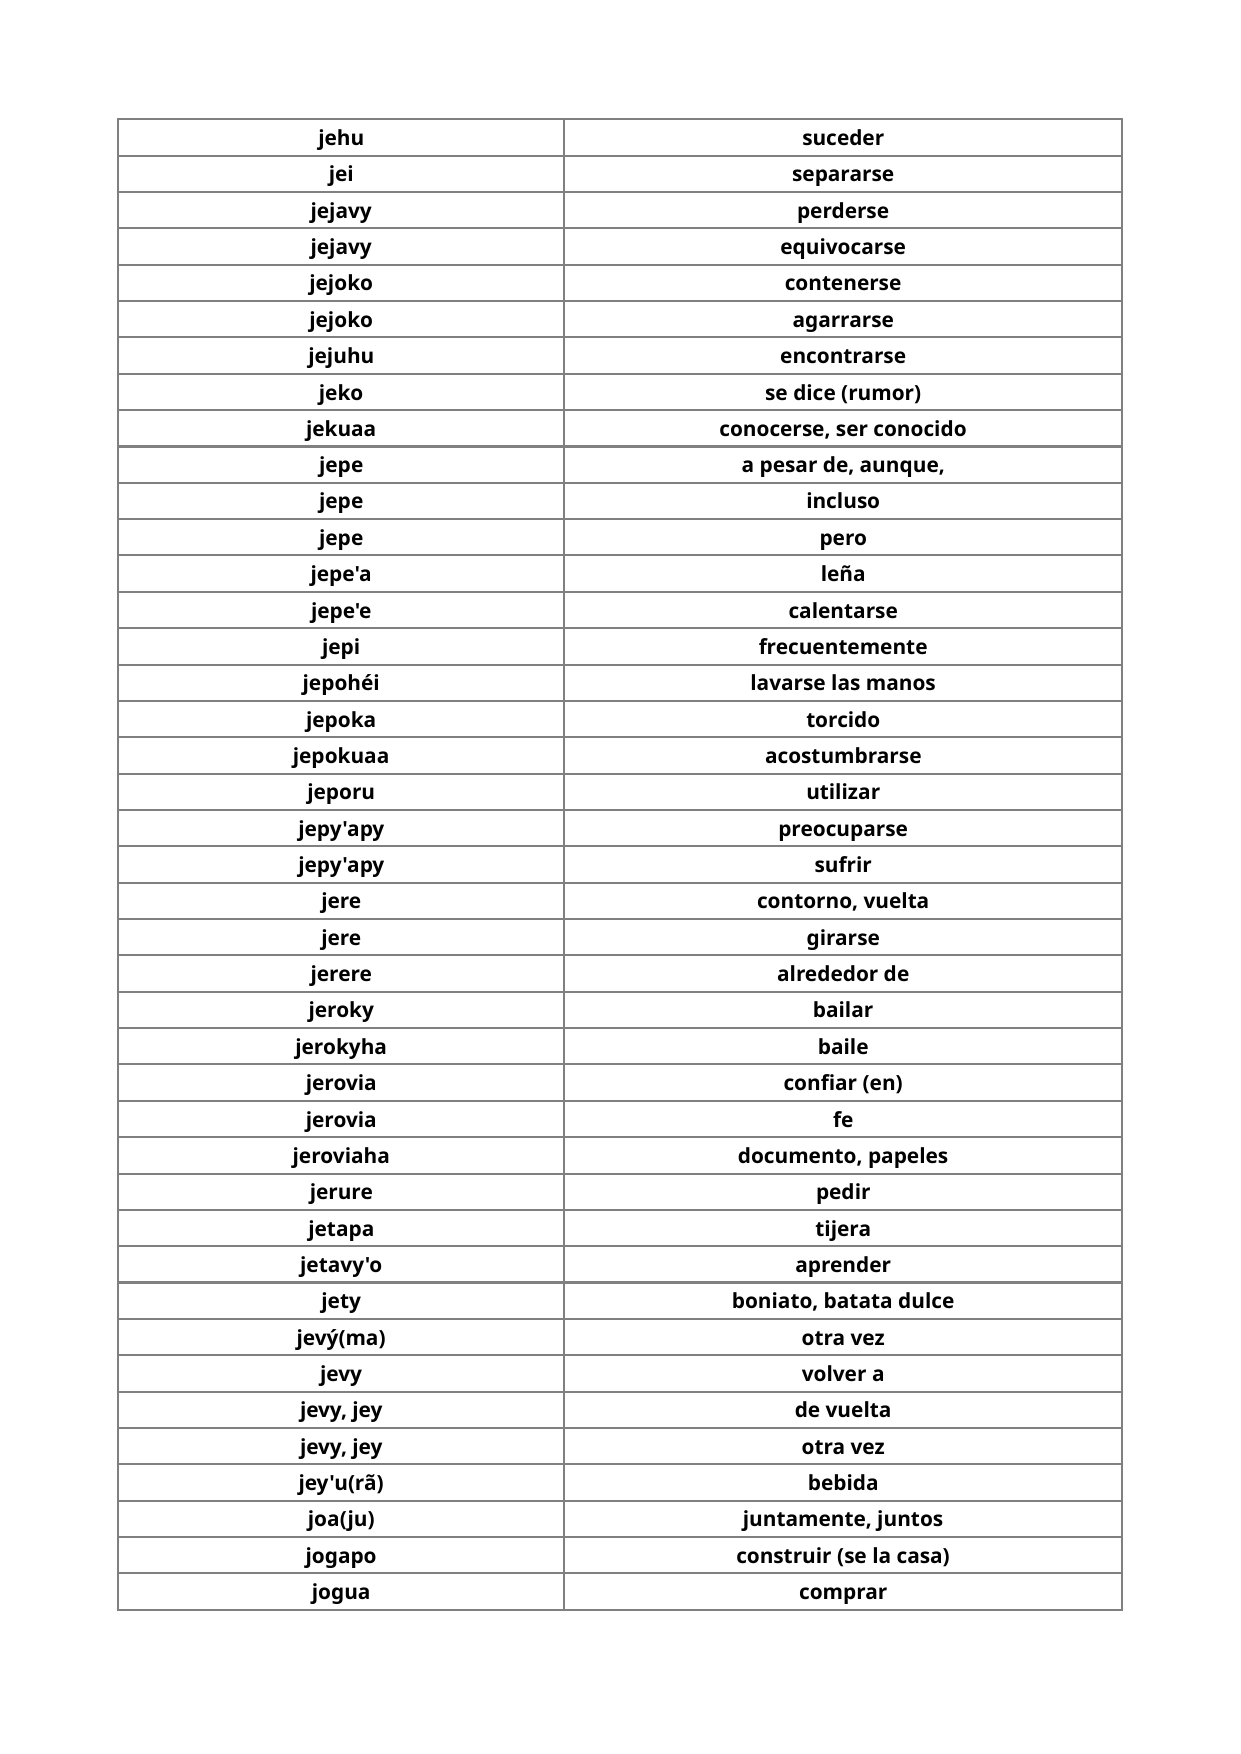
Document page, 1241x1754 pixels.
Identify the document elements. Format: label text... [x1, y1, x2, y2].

table_cell jogapo [119, 1538, 563, 1572]
table_cell jejoko [119, 302, 563, 336]
table_cell calentarse [565, 593, 1121, 627]
table_cell jeroky [119, 993, 563, 1027]
table_cell utilizar [565, 775, 1121, 809]
table_cell pero [565, 520, 1121, 554]
table_cell bebida [565, 1465, 1121, 1499]
table_cell baile [565, 1029, 1121, 1063]
table_cell preocuparse [565, 811, 1121, 845]
table_cell otra vez [565, 1320, 1121, 1354]
table_cell jepokuaa [119, 738, 563, 772]
table_cell se dice (rumor) [565, 375, 1121, 409]
table_cell comprar [565, 1574, 1121, 1609]
table_cell equivocarse [565, 229, 1121, 263]
table_cell a pesar de, aunque, [565, 448, 1121, 482]
table_cell jepe [119, 520, 563, 554]
table_cell sufrir [565, 847, 1121, 882]
table_cell jepohéi [119, 666, 563, 700]
table_cell jevy, jey [119, 1393, 563, 1427]
table_cell jevy, jey [119, 1429, 563, 1463]
table_cell jepe [119, 448, 563, 482]
table_cell jepy'apy [119, 811, 563, 845]
table_cell jey'u(rã) [119, 1465, 563, 1499]
table_cell otra vez [565, 1429, 1121, 1463]
table_cell volver a [565, 1356, 1121, 1391]
table_cell separarse [565, 157, 1121, 191]
table_cell juntamente, juntos [565, 1502, 1121, 1536]
table_cell jejavy [119, 193, 563, 227]
table_cell jejuhu [119, 338, 563, 373]
table_cell jerure [119, 1175, 563, 1209]
table_cell jevy [119, 1356, 563, 1391]
table_cell jetavy'o [119, 1247, 563, 1281]
table_cell de vuelta [565, 1393, 1121, 1427]
table_cell torcido [565, 702, 1121, 736]
table_cell jerokyha [119, 1029, 563, 1063]
table_cell incluso [565, 484, 1121, 518]
table_cell jerovia [119, 1065, 563, 1100]
table_cell jehu [119, 120, 563, 154]
table_cell perderse [565, 193, 1121, 227]
table_cell jepe'e [119, 593, 563, 627]
table_cell jetapa [119, 1211, 563, 1245]
table_cell jepoka [119, 702, 563, 736]
table_cell pedir [565, 1175, 1121, 1209]
table_cell agarrarse [565, 302, 1121, 336]
table_cell jety [119, 1284, 563, 1318]
table_cell jerovia [119, 1102, 563, 1136]
table_cell confiar (en) [565, 1065, 1121, 1100]
table_cell jere [119, 920, 563, 954]
table_cell encontrarse [565, 338, 1121, 373]
table_cell construir (se la casa) [565, 1538, 1121, 1572]
table_cell documento, papeles [565, 1138, 1121, 1172]
table_cell jepe'a [119, 556, 563, 591]
table_cell acostumbrarse [565, 738, 1121, 772]
table_cell jevý(ma) [119, 1320, 563, 1354]
table_cell frecuentemente [565, 629, 1121, 663]
table_cell boniato, batata dulce [565, 1284, 1121, 1318]
table_cell joa(ju) [119, 1502, 563, 1536]
table_cell aprender [565, 1247, 1121, 1281]
table_cell jogua [119, 1574, 563, 1609]
table_cell contenerse [565, 266, 1121, 300]
table_cell alrededor de [565, 956, 1121, 991]
table_cell jeporu [119, 775, 563, 809]
table_cell jekuaa [119, 411, 563, 445]
table_cell jepy'apy [119, 847, 563, 882]
table_cell bailar [565, 993, 1121, 1027]
table_cell jeko [119, 375, 563, 409]
table_cell suceder [565, 120, 1121, 154]
table_cell tijera [565, 1211, 1121, 1245]
table_cell girarse [565, 920, 1121, 954]
table_cell jepe [119, 484, 563, 518]
table_cell contorno, vuelta [565, 884, 1121, 918]
table_cell conocerse, ser conocido [565, 411, 1121, 445]
table_cell jeroviaha [119, 1138, 563, 1172]
table_cell jere [119, 884, 563, 918]
table_cell jerere [119, 956, 563, 991]
table_cell lavarse las manos [565, 666, 1121, 700]
table_cell jei [119, 157, 563, 191]
table_cell jejavy [119, 229, 563, 263]
table_cell leña [565, 556, 1121, 591]
table_cell jejoko [119, 266, 563, 300]
table_cell jepi [119, 629, 563, 663]
table_cell fe [565, 1102, 1121, 1136]
